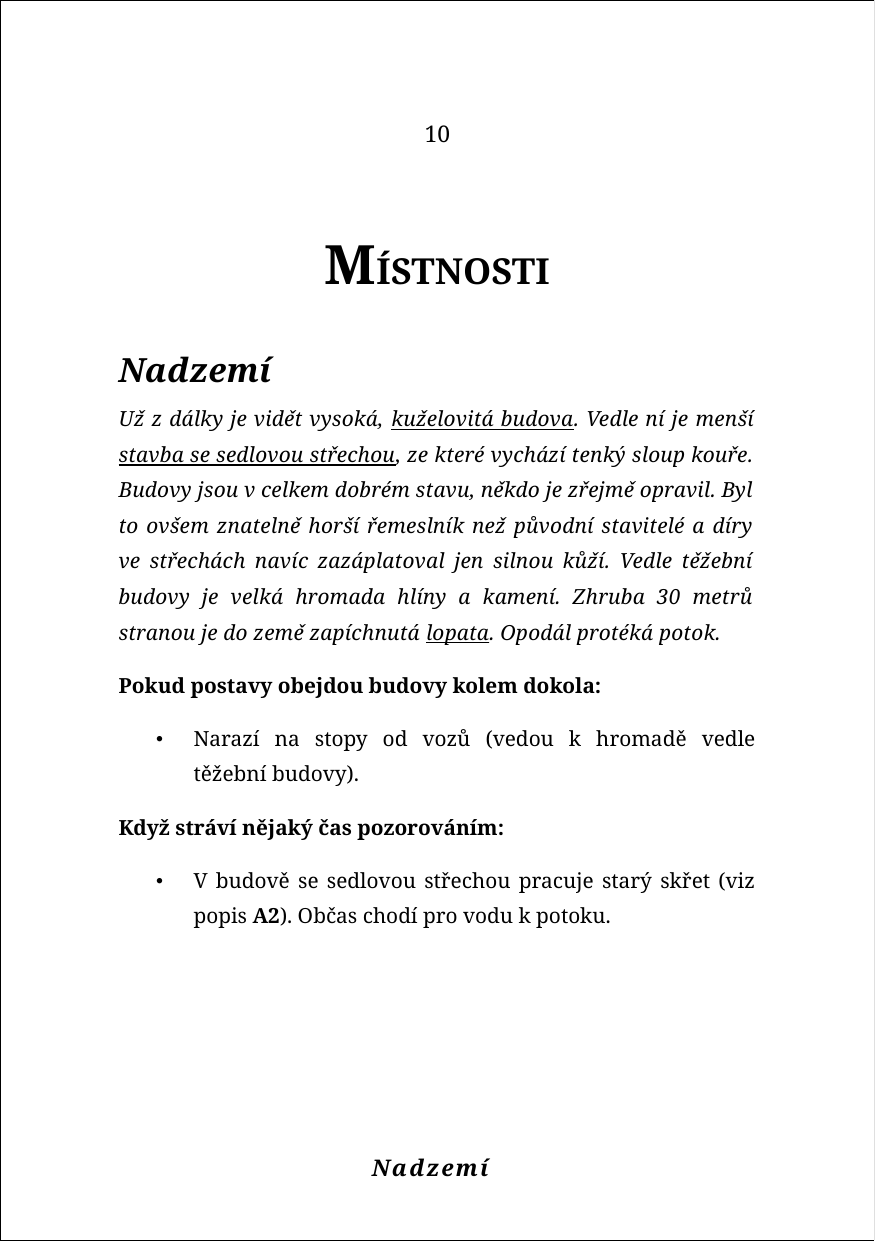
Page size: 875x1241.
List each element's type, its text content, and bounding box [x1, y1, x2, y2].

list Narazí na stopy od vozů (vedou k hromadě vedle těžební budovy). [156, 724, 756, 788]
subtitle Nadzemí [118, 347, 756, 393]
text Už z dálky je vidět vysoká, kuželovitá budova. Vedle ní je menší stavba se sedlovou střechou, ze které vychází tenký sloup kouře. Budovy jsou v celkem dobrém stavu, někdo je zřejmě opravil. Byl to ovšem znatelně horší řemeslník než původní stavitelé a díry ve střechách navíc zazáplatoval jen silnou kůží. Vedle těžební budovy je velká hromada hlíny a kamení. Zhruba 30 metrů stranou je do země zapíchnutá lopata. Opodál protéká potok. [118, 404, 756, 646]
text Když stráví nějaký čas pozorováním: [118, 813, 756, 841]
subtitle Místnosti [118, 226, 756, 300]
list V budově se sedlovou střechou pracuje starý skřet (viz popis A2). Občas chodí pro vodu k potoku. [156, 866, 756, 930]
text Pokud postavy obejdou budovy kolem dokola: [118, 671, 756, 699]
